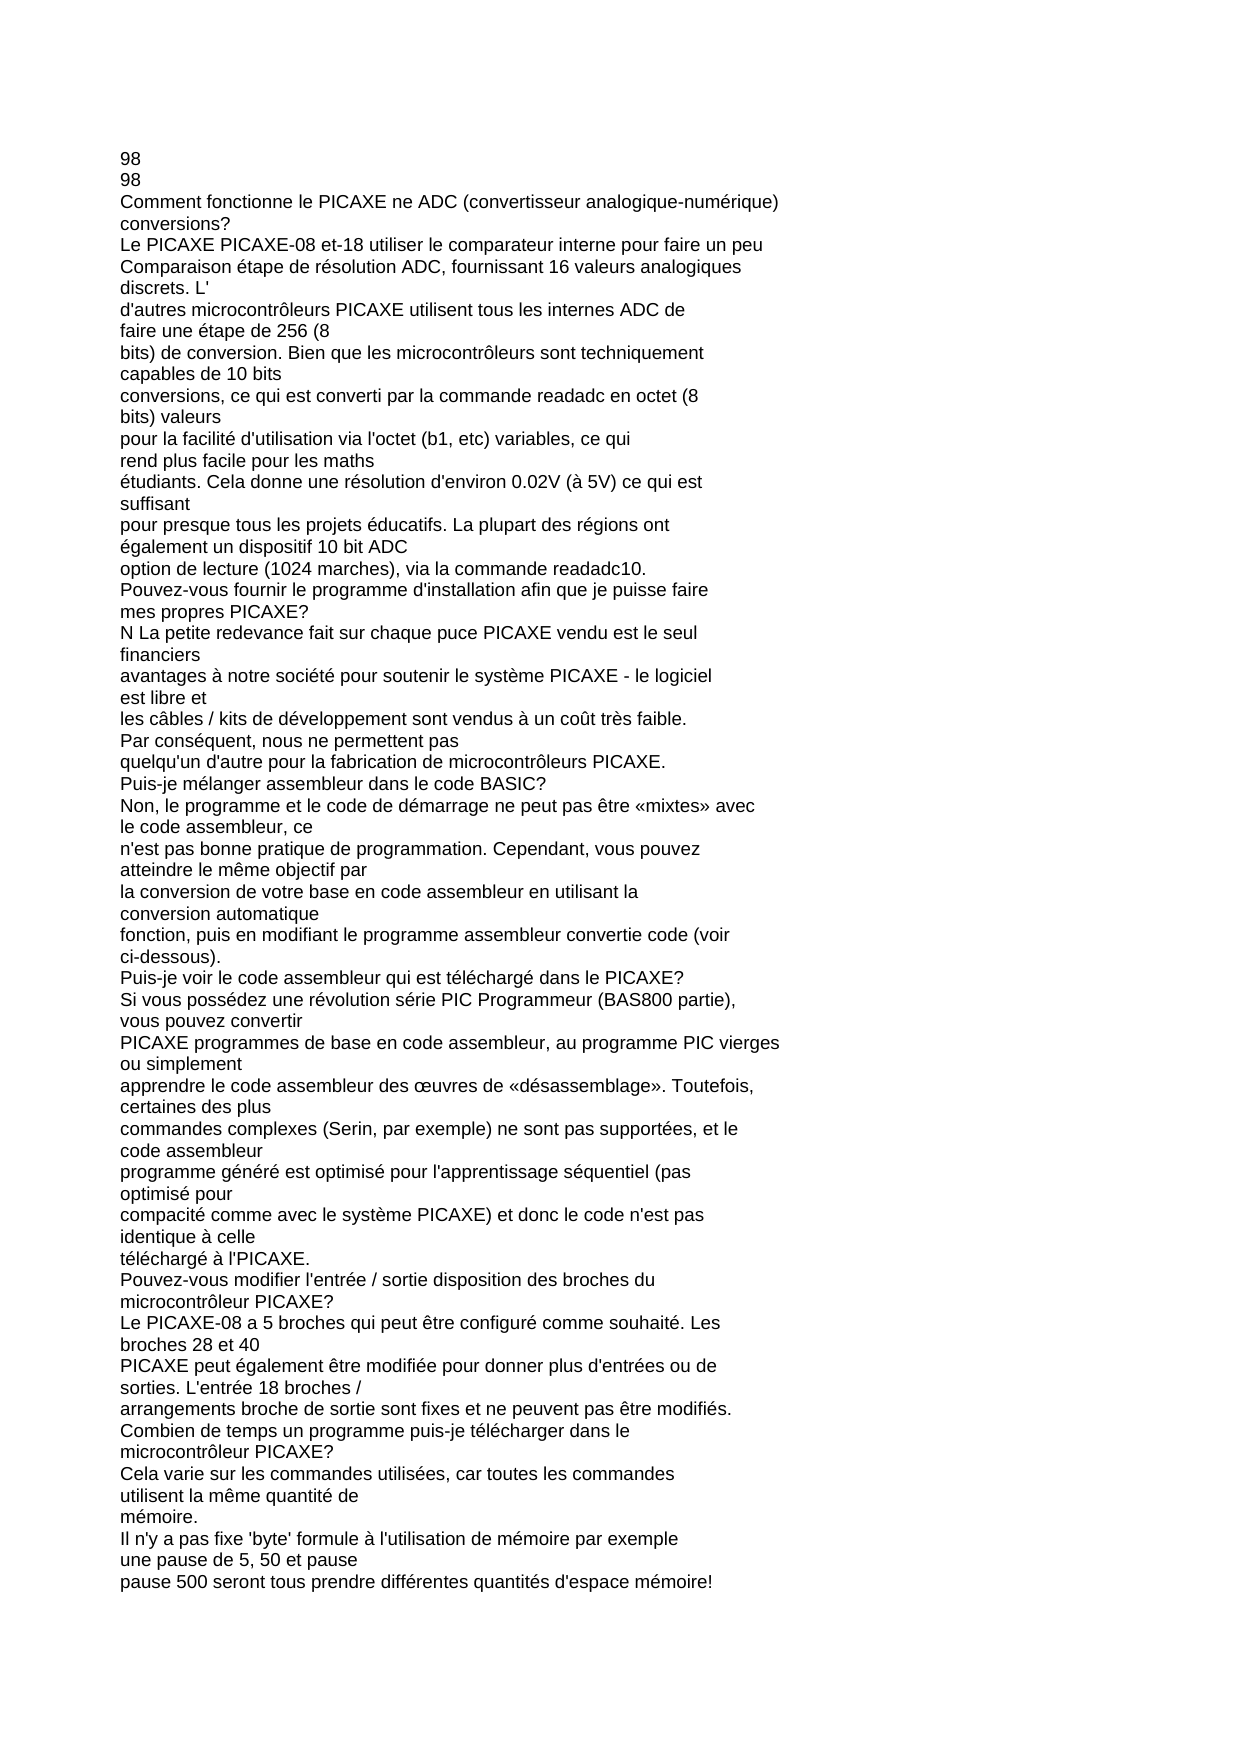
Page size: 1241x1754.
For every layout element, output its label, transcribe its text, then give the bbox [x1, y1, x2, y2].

text Si vous possédez une révolution série PIC Programmeur (BAS800 partie), [120, 988, 1120, 1010]
text option de lecture (1024 marches), via la commande readadc10. [120, 557, 1120, 579]
text bits) valeurs [120, 406, 1120, 428]
text programme généré est optimisé pour l'apprentissage séquentiel (pas [120, 1161, 1120, 1183]
text identique à celle [120, 1226, 1120, 1247]
text Comment fonctionne le PICAXE ne ADC (convertisseur analogique-numérique) [120, 191, 1120, 212]
text 98 [120, 148, 1120, 169]
text apprendre le code assembleur des œuvres de «désassemblage». Toutefois, [120, 1075, 1120, 1096]
text Le PICAXE PICAXE-08 et-18 utiliser le comparateur interne pour faire un peu [120, 234, 1120, 255]
text une pause de 5, 50 et pause [120, 1549, 1120, 1571]
text microcontrôleur PICAXE? [120, 1290, 1120, 1312]
text bits) de conversion. Bien que les microcontrôleurs sont techniquement [120, 342, 1120, 363]
text arrangements broche de sortie sont fixes et ne peuvent pas être modifiés. [120, 1398, 1120, 1420]
text financiers [120, 643, 1120, 665]
text téléchargé à l'PICAXE. [120, 1247, 1120, 1269]
text faire une étape de 256 (8 [120, 320, 1120, 342]
text pause 500 seront tous prendre différentes quantités d'espace mémoire! [120, 1571, 1120, 1592]
text Pouvez-vous fournir le programme d'installation afin que je puisse faire [120, 579, 1120, 600]
text Puis-je mélanger assembleur dans le code BASIC? [120, 773, 1120, 794]
text utilisent la même quantité de [120, 1484, 1120, 1506]
text mes propres PICAXE? [120, 600, 1120, 622]
text optimisé pour [120, 1183, 1120, 1204]
text également un dispositif 10 bit ADC [120, 536, 1120, 557]
text Pouvez-vous modifier l'entrée / sortie disposition des broches du [120, 1269, 1120, 1290]
text les câbles / kits de développement sont vendus à un coût très faible. [120, 708, 1120, 730]
text rend plus facile pour les maths [120, 449, 1120, 471]
text Puis-je voir le code assembleur qui est téléchargé dans le PICAXE? [120, 967, 1120, 988]
text capables de 10 bits [120, 363, 1120, 385]
text microcontrôleur PICAXE? [120, 1441, 1120, 1463]
text mémoire. [120, 1506, 1120, 1528]
text PICAXE peut également être modifiée pour donner plus d'entrées ou de [120, 1355, 1120, 1377]
text suffisant [120, 493, 1120, 514]
text d'autres microcontrôleurs PICAXE utilisent tous les internes ADC de [120, 298, 1120, 320]
text conversion automatique [120, 902, 1120, 924]
text PICAXE programmes de base en code assembleur, au programme PIC vierges [120, 1032, 1120, 1053]
text la conversion de votre base en code assembleur en utilisant la [120, 881, 1120, 902]
text Non, le programme et le code de démarrage ne peut pas être «mixtes» avec [120, 794, 1120, 816]
text compacité comme avec le système PICAXE) et donc le code n'est pas [120, 1204, 1120, 1226]
text sorties. L'entrée 18 broches / [120, 1377, 1120, 1398]
text Comparaison étape de résolution ADC, fournissant 16 valeurs analogiques [120, 255, 1120, 277]
text discrets. L' [120, 277, 1120, 298]
text pour la facilité d'utilisation via l'octet (b1, etc) variables, ce qui [120, 428, 1120, 449]
text conversions, ce qui est converti par la commande readadc en octet (8 [120, 385, 1120, 406]
text le code assembleur, ce [120, 816, 1120, 838]
text avantages à notre société pour soutenir le système PICAXE - le logiciel [120, 665, 1120, 687]
text code assembleur [120, 1139, 1120, 1161]
text N La petite redevance fait sur chaque puce PICAXE vendu est le seul [120, 622, 1120, 643]
text certaines des plus [120, 1096, 1120, 1118]
text Cela varie sur les commandes utilisées, car toutes les commandes [120, 1463, 1120, 1484]
text ci-dessous). [120, 945, 1120, 967]
text Il n'y a pas fixe 'byte' formule à l'utilisation de mémoire par exemple [120, 1528, 1120, 1549]
text fonction, puis en modifiant le programme assembleur convertie code (voir [120, 924, 1120, 945]
text est libre et [120, 687, 1120, 708]
text ou simplement [120, 1053, 1120, 1075]
text étudiants. Cela donne une résolution d'environ 0.02V (à 5V) ce qui est [120, 471, 1120, 493]
text Le PICAXE-08 a 5 broches qui peut être configuré comme souhaité. Les [120, 1312, 1120, 1333]
text 98 [120, 169, 1120, 191]
text commandes complexes (Serin, par exemple) ne sont pas supportées, et le [120, 1118, 1120, 1139]
text broches 28 et 40 [120, 1333, 1120, 1355]
text Combien de temps un programme puis-je télécharger dans le [120, 1420, 1120, 1441]
text conversions? [120, 212, 1120, 234]
text Par conséquent, nous ne permettent pas [120, 730, 1120, 751]
text n'est pas bonne pratique de programmation. Cependant, vous pouvez [120, 838, 1120, 859]
text atteindre le même objectif par [120, 859, 1120, 881]
text quelqu'un d'autre pour la fabrication de microcontrôleurs PICAXE. [120, 751, 1120, 773]
text pour presque tous les projets éducatifs. La plupart des régions ont [120, 514, 1120, 536]
text vous pouvez convertir [120, 1010, 1120, 1032]
